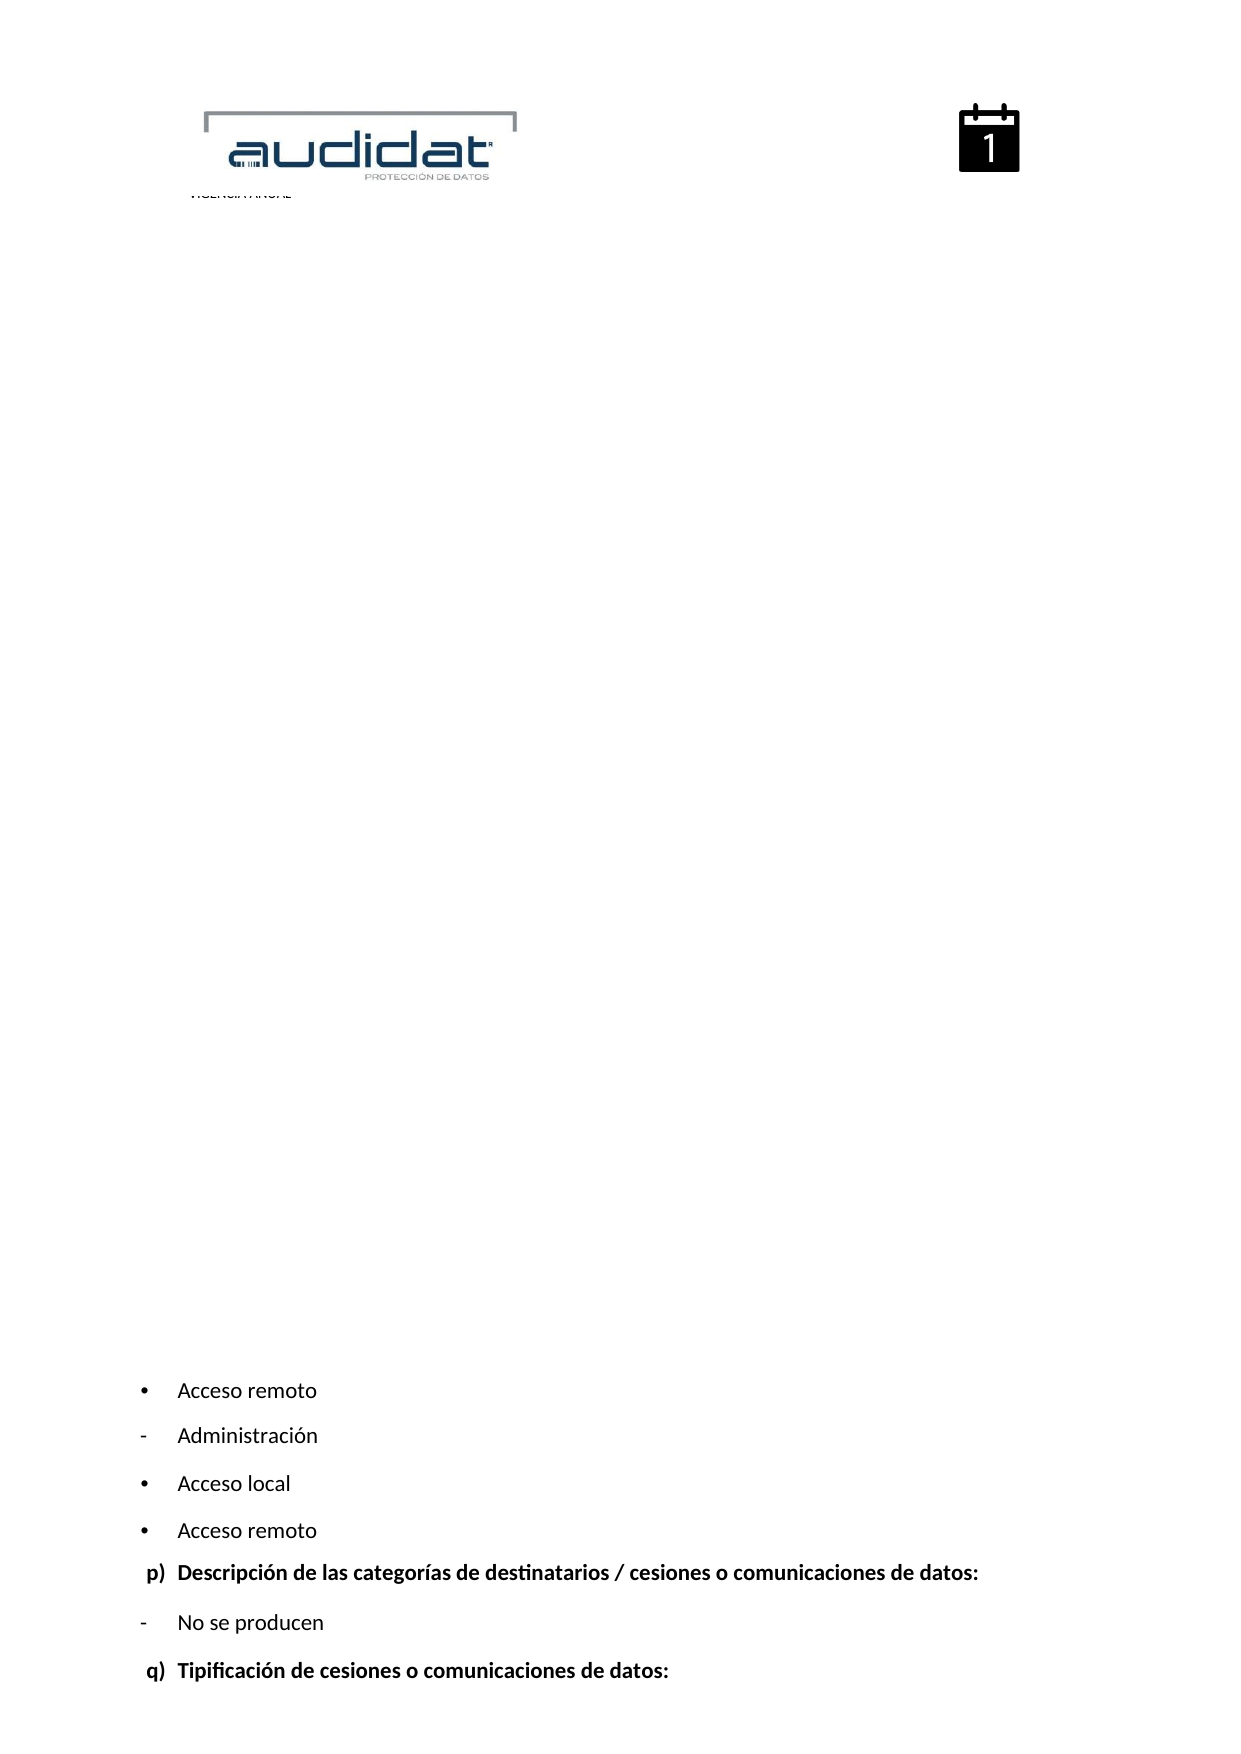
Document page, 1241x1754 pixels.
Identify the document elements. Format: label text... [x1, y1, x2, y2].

list No se producen [140, 1608, 1064, 1636]
list Acceso remoto [140, 1516, 1064, 1544]
list Acceso remoto [140, 1376, 1064, 1404]
list Tipificación de cesiones o comunicaciones de datos: [146, 1656, 1064, 1684]
list Administración [140, 1421, 1064, 1449]
list Descripción de las categorías de destinatarios / cesiones o comunicaciones de datos: [146, 1558, 1064, 1586]
list Acceso local [140, 1469, 1064, 1497]
